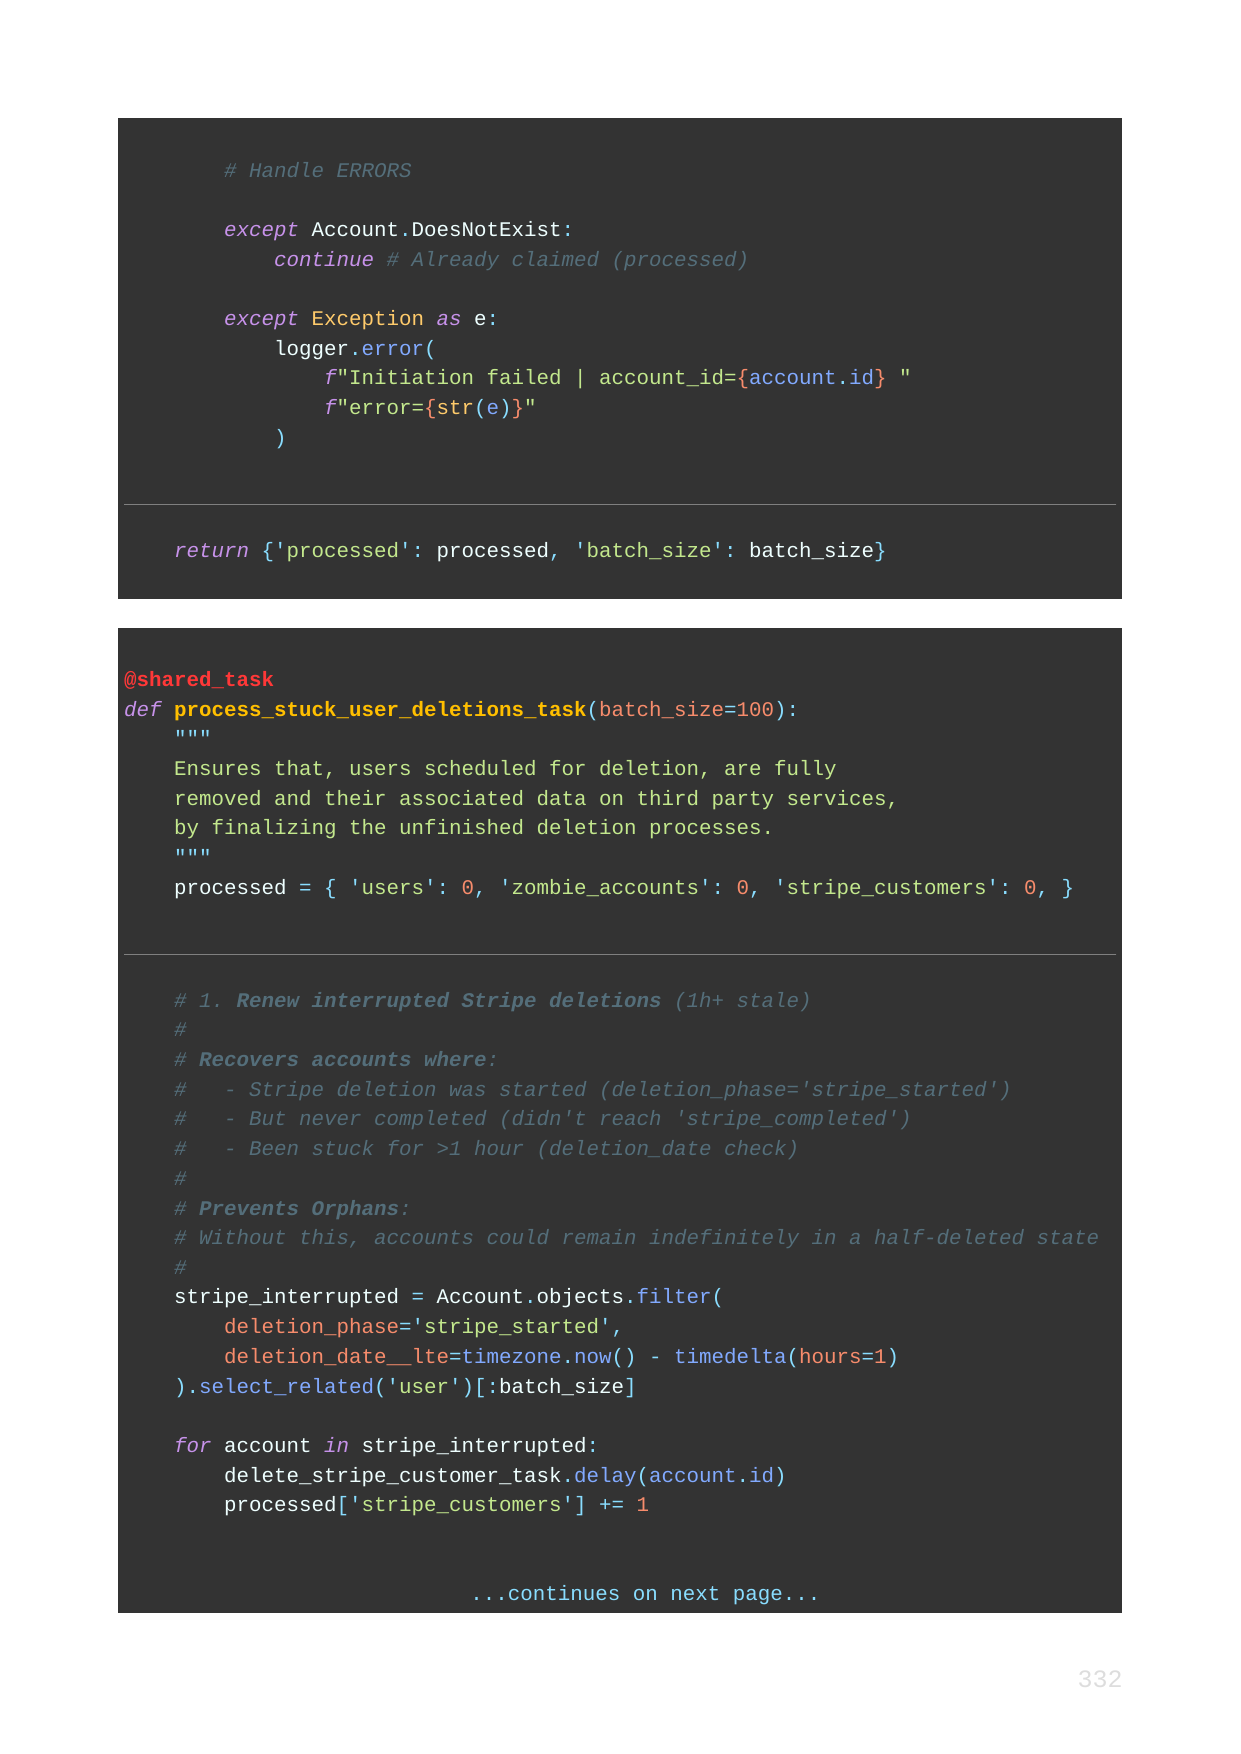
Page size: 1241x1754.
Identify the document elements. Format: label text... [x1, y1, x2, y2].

table_header @shared_task def process_stuck_user_deletions_task(batch_size=100): """ Ensures that, users scheduled for deletion, are fully removed and their associated data on third party services, by finalizing the unfinished deletion processes. """ processed = { 'users': 0, 'zombie_accounts': 0, 'stripe_customers': 0, } # 1. Renew interrupted Stripe deletions (1h+ stale) # # Recovers accounts where: # - Stripe deletion was started (deletion_phase='stripe_started') # - But never completed (didn't reach 'stripe_completed') # - Been stuck for >1 hour (deletion_date check) # # Prevents Orphans: # Without this, accounts could remain indefinitely in a half-deleted state # stripe_interrupted = Account.objects.filter( deletion_phase='stripe_started', deletion_date__lte=timezone.now() - timedelta(hours=1) ).select_related('user')[:batch_size] for account in stripe_interrupted: delete_stripe_customer_task.delay(account.id) processed['stripe_customers'] += 1 ...continues on next page... [118, 628, 1122, 1613]
table_header # Handle ERRORS except Account.DoesNotExist: continue # Already claimed (processed) except Exception as e: logger.error( f"Initiation failed | account_id={account.id} " f"error={str(e)}" ) return {'processed': processed, 'batch_size': batch_size} [118, 118, 1122, 599]
